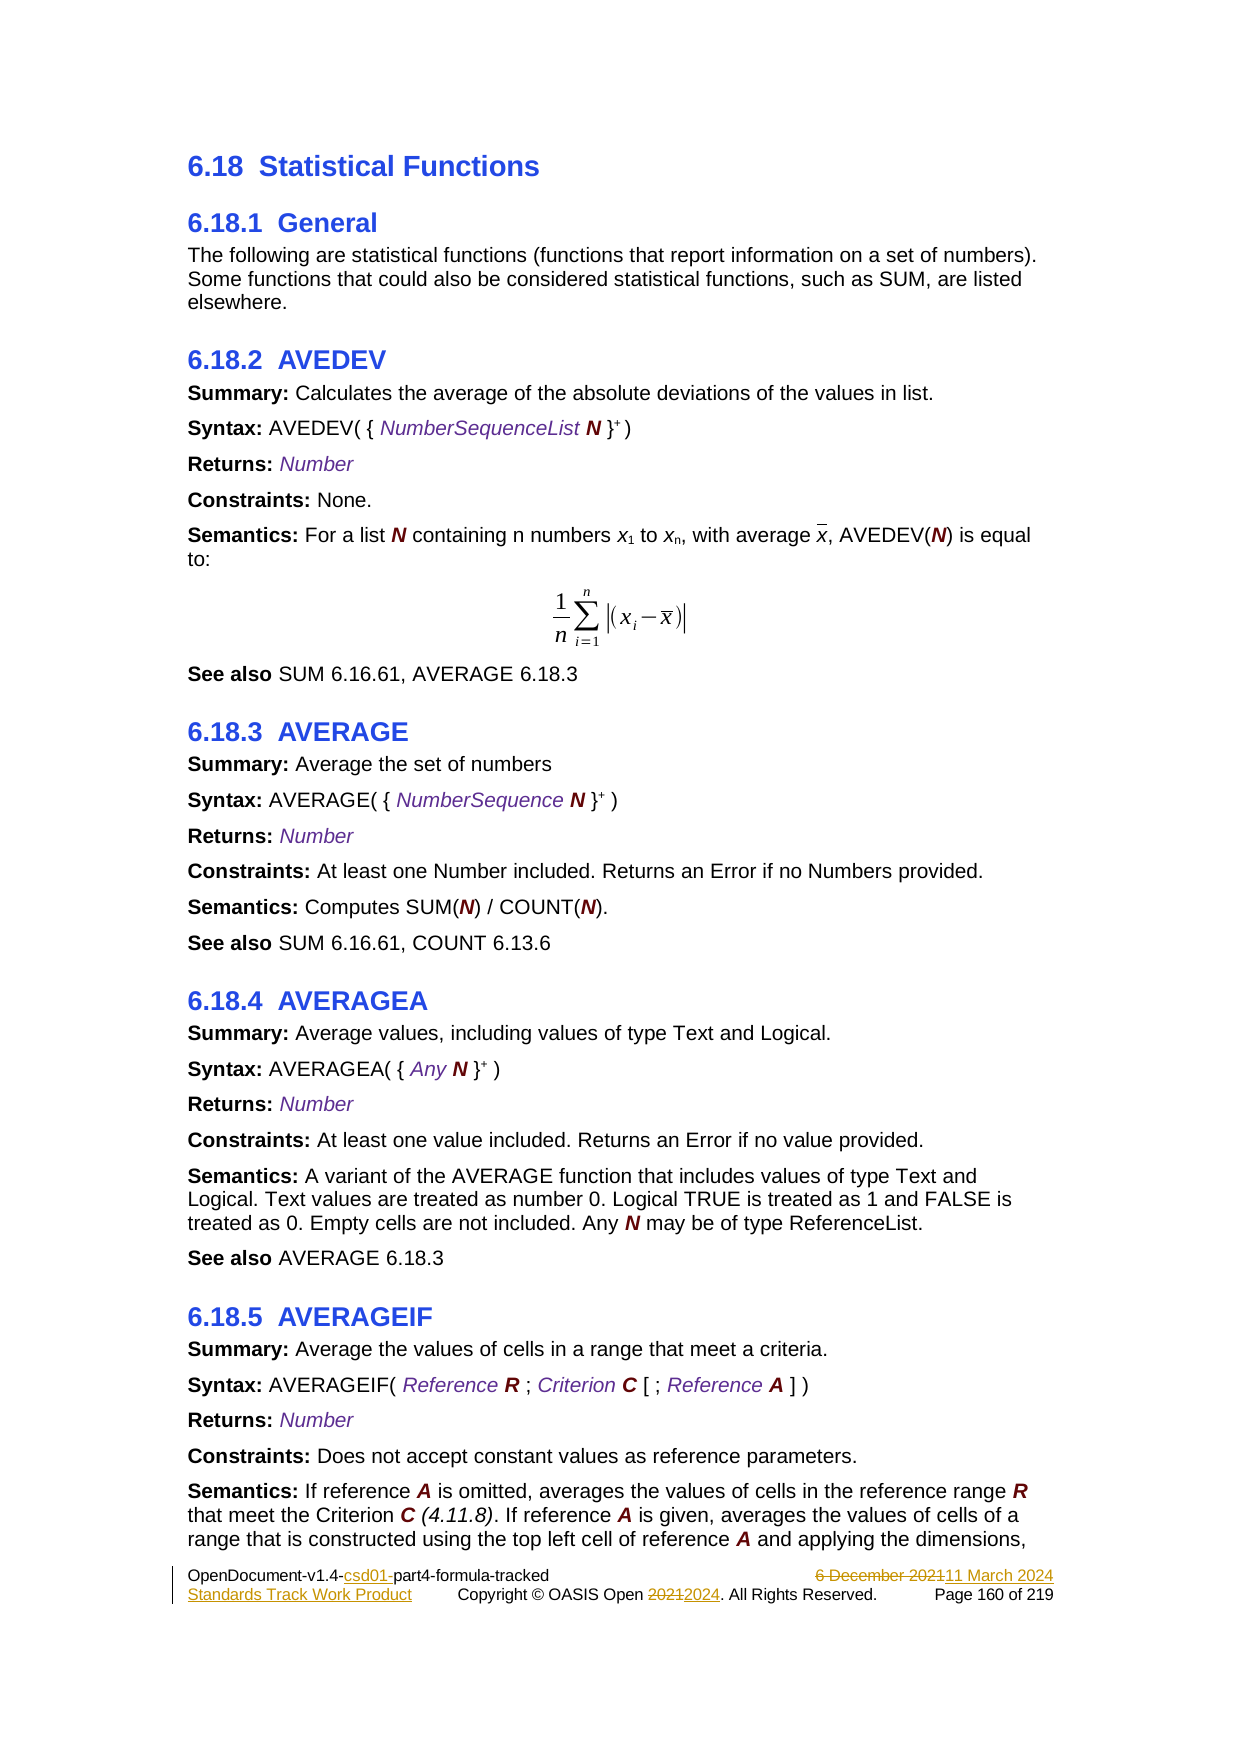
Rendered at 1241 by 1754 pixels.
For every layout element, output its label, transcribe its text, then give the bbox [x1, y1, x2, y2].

text Returns: Number [187, 1409, 1053, 1432]
text Constraints: Does not accept constant values as reference parameters. [187, 1444, 1053, 1468]
text The following are statistical functions (functions that report information on a set of numbers). Some functions that could also be considered statistical functions, such as SUM, are listed elsewhere. [187, 243, 1053, 314]
text See also SUM 6.16.61, AVERAGE 6.18.3 [187, 662, 1053, 686]
text Returns: Number [187, 824, 1053, 848]
subtitle AVERAGEA [187, 986, 1053, 1016]
text Summary: Calculates the average of the absolute deviations of the values in list. [187, 381, 1053, 405]
text Summary: Average the set of numbers [187, 753, 1053, 776]
text Semantics: If reference A is omitted, averages the values of cells in the reference range R that meet the Criterion C (4.11.8). If reference A is given, averages the values of cells of a range that is constructed using the top left cell of reference A and applying the dimensions, [187, 1480, 1053, 1551]
text Constraints: At least one value included. Returns an Error if no value provided. [187, 1128, 1053, 1152]
text Semantics: Computes SUM(N) / COUNT(N). [187, 895, 1053, 919]
text Constraints: At least one Number included. Returns an Error if no Numbers provided. [187, 860, 1053, 883]
subtitle AVERAGEIF [187, 1301, 1053, 1331]
text Syntax: AVERAGEIF( Reference R ; Criterion C [ ; Reference A ] ) [187, 1373, 1053, 1397]
text See also SUM 6.16.61, COUNT 6.13.6 [187, 931, 1053, 954]
text Semantics: A variant of the AVERAGE function that includes values of type Text and Logical. Text values are treated as number 0. Logical TRUE is treated as 1 and FALSE is treated as 0. Empty cells are not included. Any N may be of type ReferenceList. [187, 1164, 1053, 1235]
text Summary: Average the values of cells in a range that meet a criteria. [187, 1337, 1053, 1361]
text Returns: Number [187, 1093, 1053, 1116]
text Semantics: For a list N containing n numbers x1 to xn, with average x, AVEDEV(N) is equal to: [187, 524, 1053, 571]
text Constraints: None. [187, 488, 1053, 512]
text See also AVERAGE 6.18.3 [187, 1247, 1053, 1270]
subtitle AVEDEV [187, 345, 1053, 375]
text Summary: Average values, including values of type Text and Logical. [187, 1022, 1053, 1045]
text Syntax: AVEDEV( { NumberSequenceList N }+ ) [187, 417, 1053, 440]
text Syntax: AVERAGEA( { Any N }+ ) [187, 1057, 1053, 1081]
subtitle General [187, 207, 1053, 237]
text Returns: Number [187, 452, 1053, 476]
subtitle Statistical Functions [187, 150, 1053, 182]
subtitle AVERAGE [187, 717, 1053, 747]
text Syntax: AVERAGE( { NumberSequence N }+ ) [187, 788, 1053, 812]
